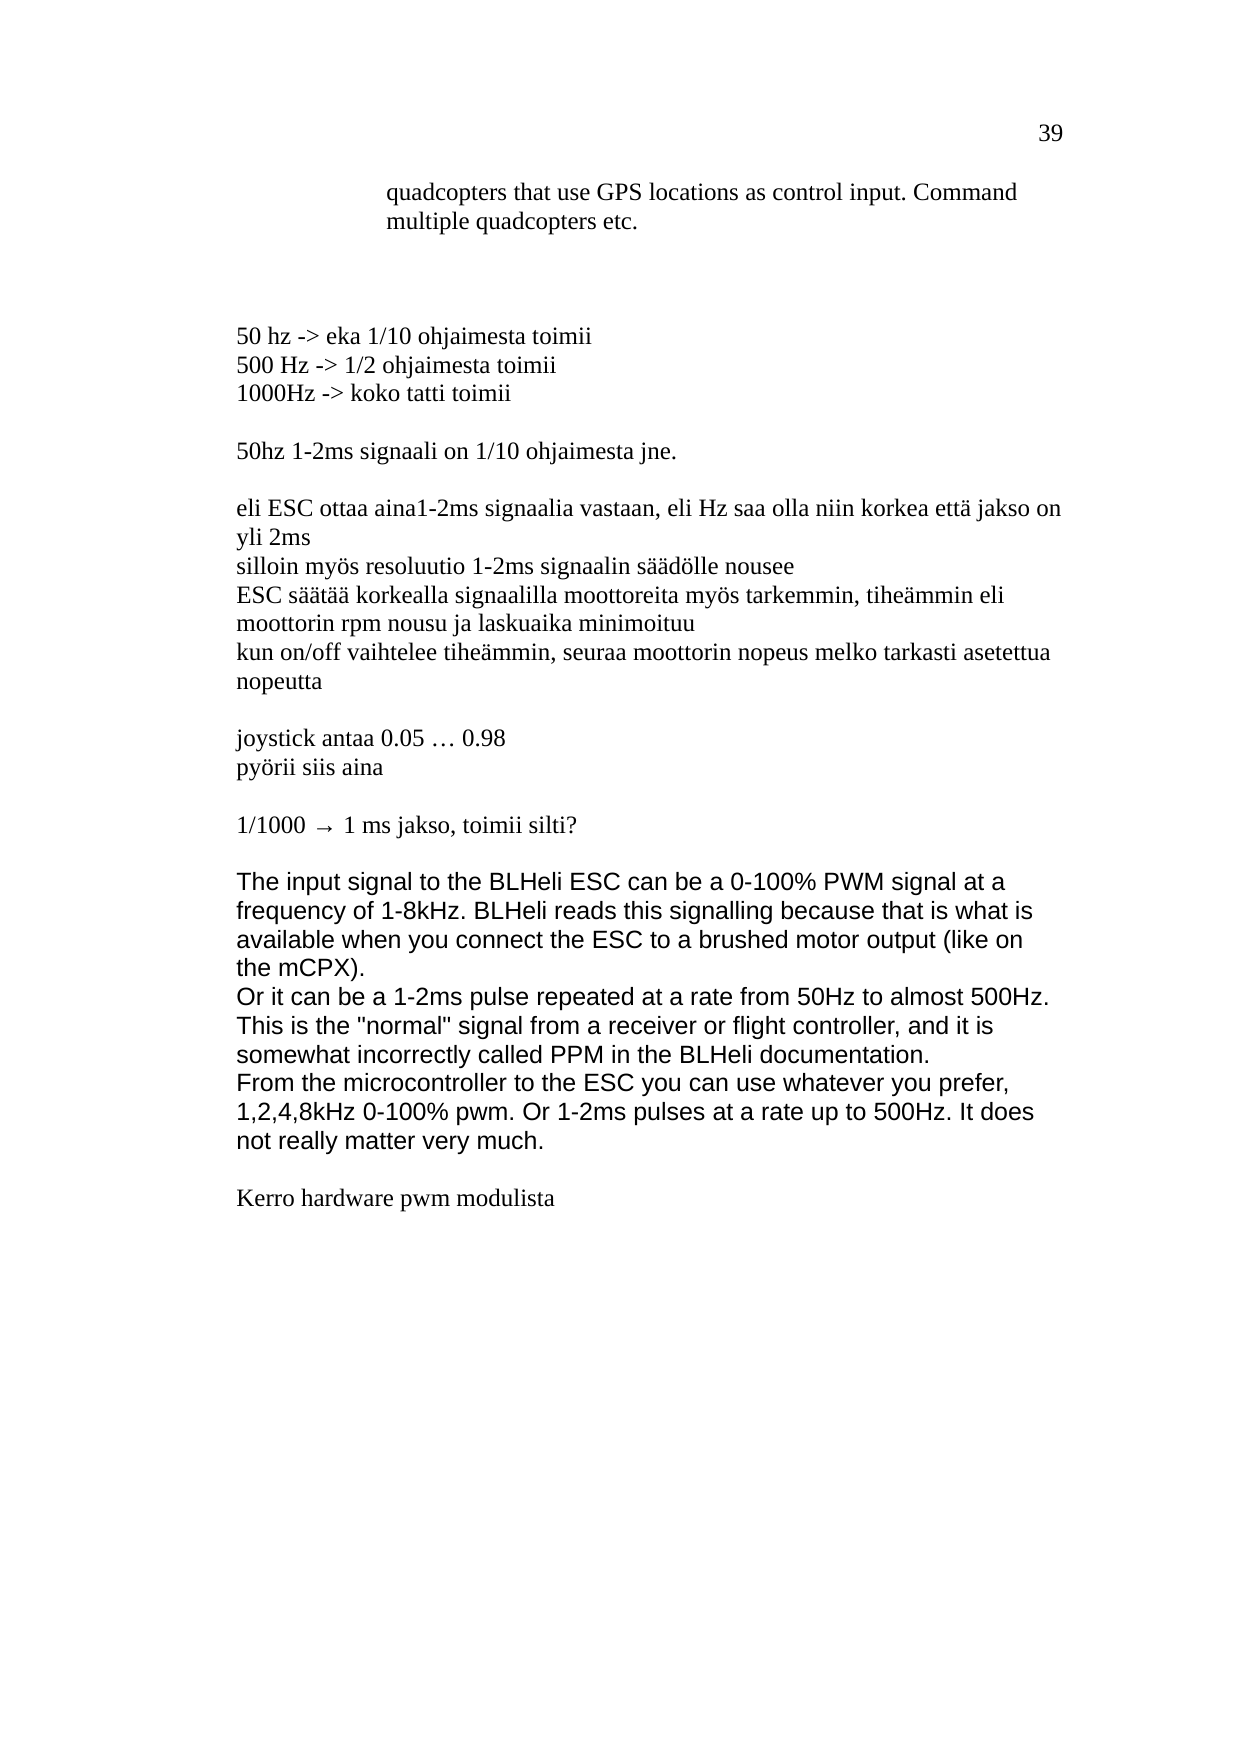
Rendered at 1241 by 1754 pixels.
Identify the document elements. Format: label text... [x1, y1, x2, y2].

text 50 hz -> eka 1/10 ohjaimesta toimii [236, 321, 1063, 350]
text 500 Hz -> 1/2 ohjaimesta toimii [236, 350, 1063, 378]
list quadcopters that use GPS locations as control input. Command multiple quadcopters etc. [349, 177, 1063, 235]
text The input signal to the BLHeli ESC can be a 0-100% PWM signal at a frequency of 1-8kHz. BLHeli reads this signalling because that is what is available when you connect the ESC to a brushed motor output (like on the mCPX). Or it can be a 1-2ms pulse repeated at a rate from 50Hz to almost 500Hz. This is the "normal" signal from a receiver or flight controller, and it is somewhat incorrectly called PPM in the BLHeli documentation. From the microcontroller to the ESC you can use whatever you prefer, 1,2,4,8kHz 0-100% pwm. Or 1-2ms pulses at a rate up to 500Hz. It does not really matter very much. [236, 867, 1063, 1155]
text ESC säätää korkealla signaalilla moottoreita myös tarkemmin, tiheämmin eli moottorin rpm nousu ja laskuaika minimoituu [236, 580, 1063, 637]
text Kerro hardware pwm modulista [236, 1183, 1063, 1212]
text kun on/off vaihtelee tiheämmin, seuraa moottorin nopeus melko tarkasti asetettua nopeutta [236, 637, 1063, 695]
text joystick antaa 0.05 … 0.98 [236, 723, 1063, 752]
text pyörii siis aina [236, 752, 1063, 781]
text 50hz 1-2ms signaali on 1/10 ohjaimesta jne. [236, 436, 1063, 465]
text 1/1000 → 1 ms jakso, toimii silti? [236, 810, 1063, 838]
text silloin myös resoluutio 1-2ms signaalin säädölle nousee [236, 551, 1063, 580]
text eli ESC ottaa aina1-2ms signaalia vastaan, eli Hz saa olla niin korkea että jakso on yli 2ms [236, 493, 1063, 551]
text 1000Hz -> koko tatti toimii [236, 378, 1063, 407]
